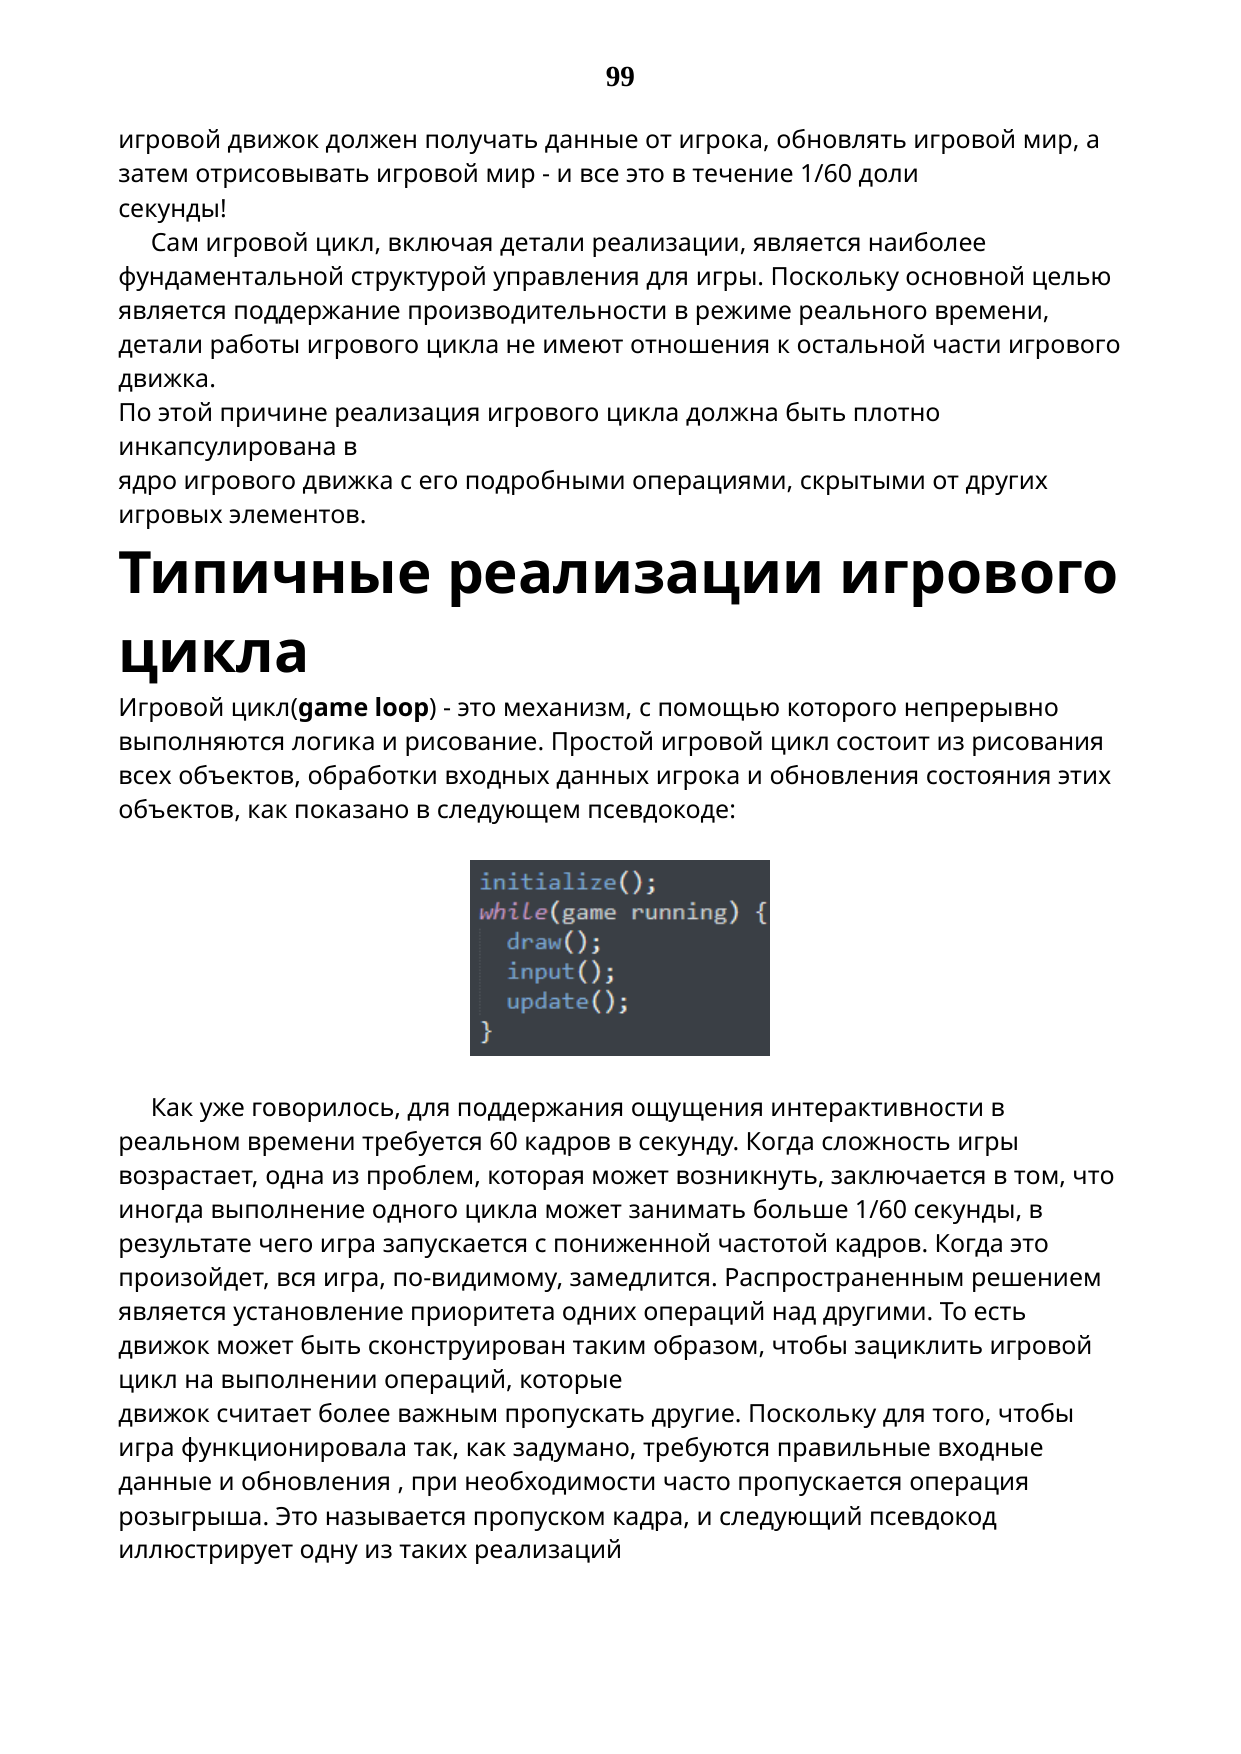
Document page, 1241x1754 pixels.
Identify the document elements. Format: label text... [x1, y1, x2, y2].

text секунды! [118, 190, 1122, 224]
text движок считает более важным пропускать другие. Поскольку для того, чтобы игра функционировала так, как задумано, требуются правильные входные данные и обновления , при необходимости часто пропускается операция розыгрыша. Это называется пропуском кадра, и следующий псевдокод иллюстрирует одну из таких реализаций [118, 1396, 1122, 1566]
text Сам игровой цикл, включая детали реализации, является наиболее фундаментальной структурой управления для игры. Поскольку основной целью является поддержание производительности в режиме реального времени, детали работы игрового цикла не имеют отношения к остальной части игрового движка. [118, 224, 1122, 394]
text Как уже говорилось, для поддержания ощущения интерактивности в реальном времени требуется 60 кадров в секунду. Когда сложность игры возрастает, одна из проблем, которая может возникнуть, заключается в том, что иногда выполнение одного цикла может занимать больше 1/60 секунды, в результате чего игра запускается с пониженной частотой кадров. Когда это произойдет, вся игра, по-видимому, замедлится. Распространенным решением является установление приоритета одних операций над другими. То есть движок может быть сконструирован таким образом, чтобы зациклить игровой цикл на выполнении операций, которые [118, 1089, 1122, 1396]
text игровой движок должен получать данные от игрока, обновлять игровой мир, а затем отрисовывать игровой мир - и все это в течение 1/60 доли [118, 122, 1122, 190]
text По этой причине реализация игрового цикла должна быть плотно инкапсулирована в [118, 394, 1122, 463]
text Типичные реализации игрового цикла [118, 531, 1122, 690]
picture [470, 860, 770, 1056]
text ядро игрового движка с его подробными операциями, скрытыми от других игровых элементов. [118, 463, 1122, 531]
text Игровой цикл(game loop) - это механизм, с помощью которого непрерывно выполняются логика и рисование. Простой игровой цикл состоит из рисования всех объектов, обработки входных данных игрока и обновления состояния этих объектов, как показано в следующем псевдокоде: [118, 690, 1122, 826]
